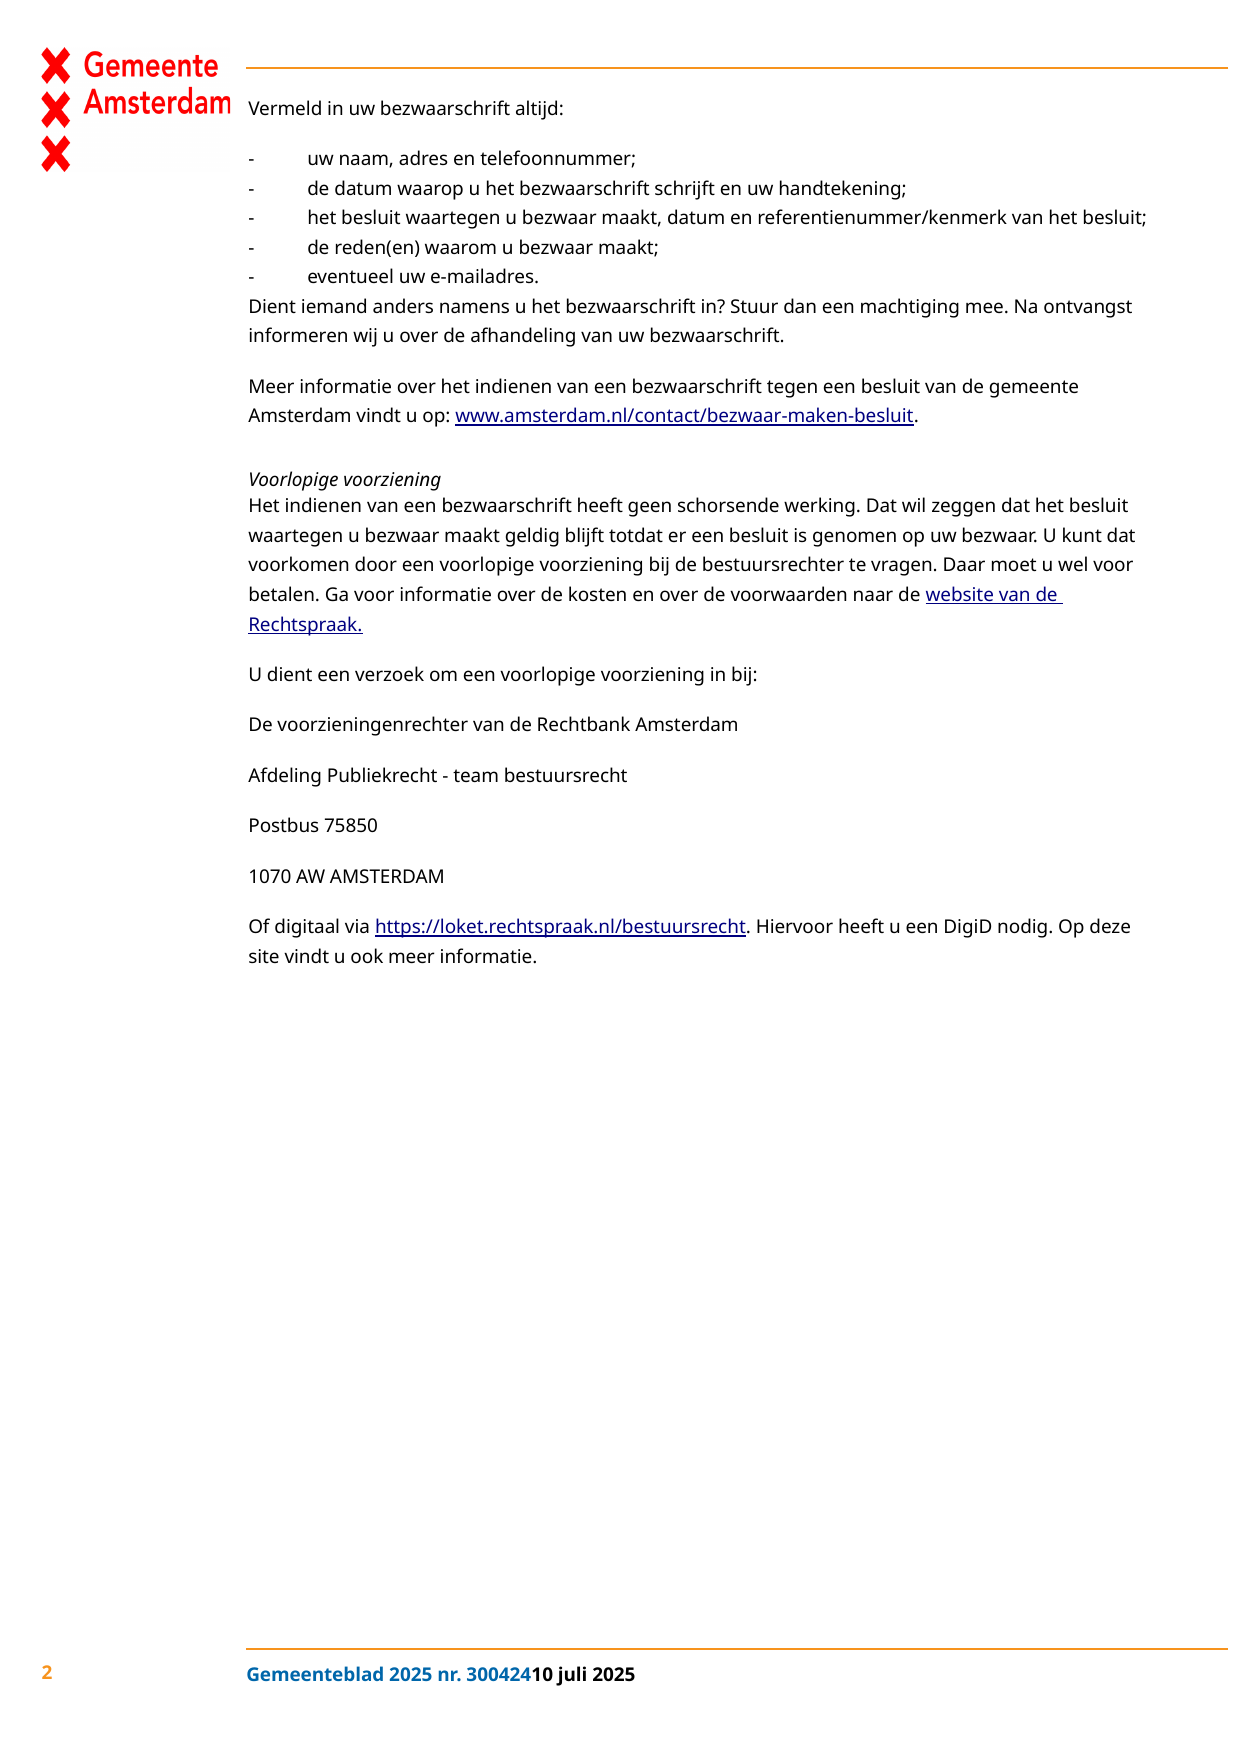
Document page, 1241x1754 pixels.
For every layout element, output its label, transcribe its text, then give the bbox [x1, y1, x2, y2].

text De voorzieningenrechter van de Rechtbank Amsterdam [248, 712, 1152, 737]
text Meer informatie over het indienen van een bezwaarschrift tegen een besluit van de gemeente Amsterdam vindt u op: www.amsterdam.nl/contact/bezwaar-maken-besluit. [248, 373, 1152, 428]
picture [41, 47, 231, 172]
list eventueel uw e-mailadres. [248, 263, 1152, 289]
text U dient een verzoek om een voorlopige voorziening in bij: [248, 661, 1152, 687]
text Dient iemand anders namens u het bezwaarschrift in? Stuur dan een machtiging mee. Na ontvangst informeren wij u over de afhandeling van uw bezwaarschrift. [248, 293, 1152, 348]
text Of digitaal via https://loket.rechtspraak.nl/bestuursrecht. Hiervoor heeft u een DigiD nodig. Op deze site vindt u ook meer informatie. [248, 913, 1152, 968]
list de reden(en) waarom u bezwaar maakt; [248, 234, 1152, 260]
list de datum waarop u het bezwaarschrift schrijft en uw handtekening; [248, 175, 1152, 201]
text Vermeld in uw bezwaarschrift altijd: [248, 95, 1152, 121]
text Afdeling Publiekrecht - team bestuursrecht [248, 762, 1152, 788]
text Het indienen van een bezwaarschrift heeft geen schorsende werking. Dat wil zeggen dat het besluit waartegen u bezwaar maakt geldig blijft totdat er een besluit is genomen op uw bezwaar. U kunt dat voorkomen door een voorlopige voorziening bij de bestuursrechter te vragen. Daar moet u wel voor betalen. Ga voor informatie over de kosten en over de voorwaarden naar de website van de Rechtspraak. [248, 492, 1152, 636]
list uw naam, adres en telefoonnummer; [248, 145, 1152, 171]
text Voorlopige voorziening [248, 467, 1152, 492]
text Postbus 75850 [248, 812, 1152, 838]
text 1070 AW AMSTERDAM [248, 863, 1152, 888]
list het besluit waartegen u bezwaar maakt, datum en referentienummer/kenmerk van het besluit; [248, 204, 1152, 230]
